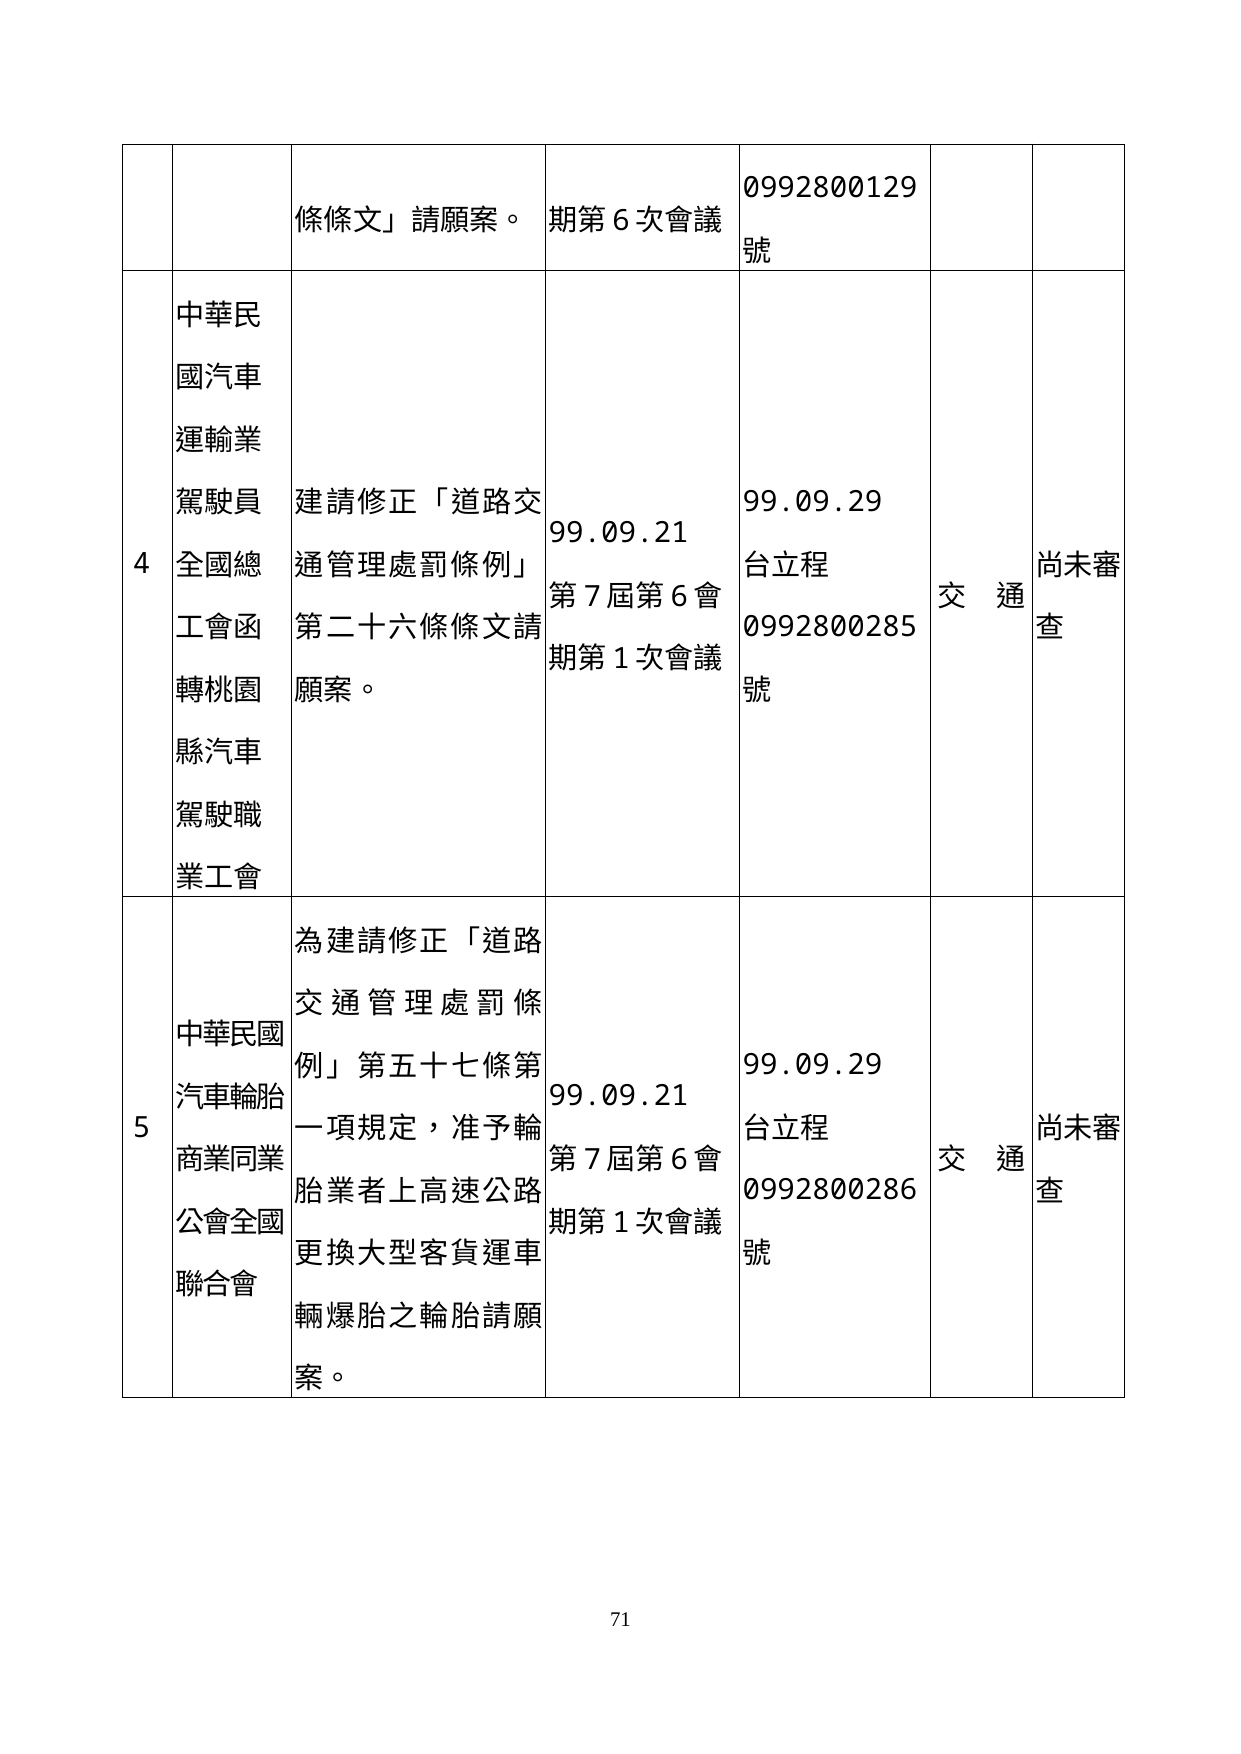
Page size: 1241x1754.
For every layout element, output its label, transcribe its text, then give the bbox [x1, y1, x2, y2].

table_cell 99.09.29 台立程 0992800286號 [740, 897, 930, 1397]
table_cell 交 通 [931, 271, 1032, 896]
table_cell 49 [123, 271, 172, 896]
table_cell 建請修正「道路交通管理處罰條例」第二十六條條文請願案。 [292, 271, 545, 896]
table_cell 期第6次會議 [546, 145, 739, 269]
table_cell 48 [123, 145, 172, 269]
table_cell 99.09.21 第7屆第6會期第1次會議 [546, 271, 739, 896]
table_cell 0992800129號 [740, 145, 930, 269]
table_cell 50 [123, 897, 172, 1397]
table_cell 中華民國汽車運輸業駕駛員全國總工會函轉桃園縣汽車駕駛職業工會 [173, 271, 291, 896]
table_cell 99.09.21 第7屆第6會期第1次會議 [546, 897, 739, 1397]
table_cell [1033, 145, 1124, 269]
table_cell [173, 145, 291, 269]
table_cell 中華民國汽車輪胎商業同業公會全國聯合會 [173, 897, 291, 1397]
table_cell 條條文」請願案。 [292, 145, 545, 269]
table_cell [931, 145, 1032, 269]
table_cell 交 通 [931, 897, 1032, 1397]
table_cell 為建請修正「道路交通管理處罰條例」第五十七條第一項規定，准予輪胎業者上高速公路更換大型客貨運車輛爆胎之輪胎請願案。 [292, 897, 545, 1397]
table_cell 尚未審查 [1033, 897, 1124, 1397]
table_cell 99.09.29 台立程 0992800285號 [740, 271, 930, 896]
table_cell 尚未審查 [1033, 271, 1124, 896]
